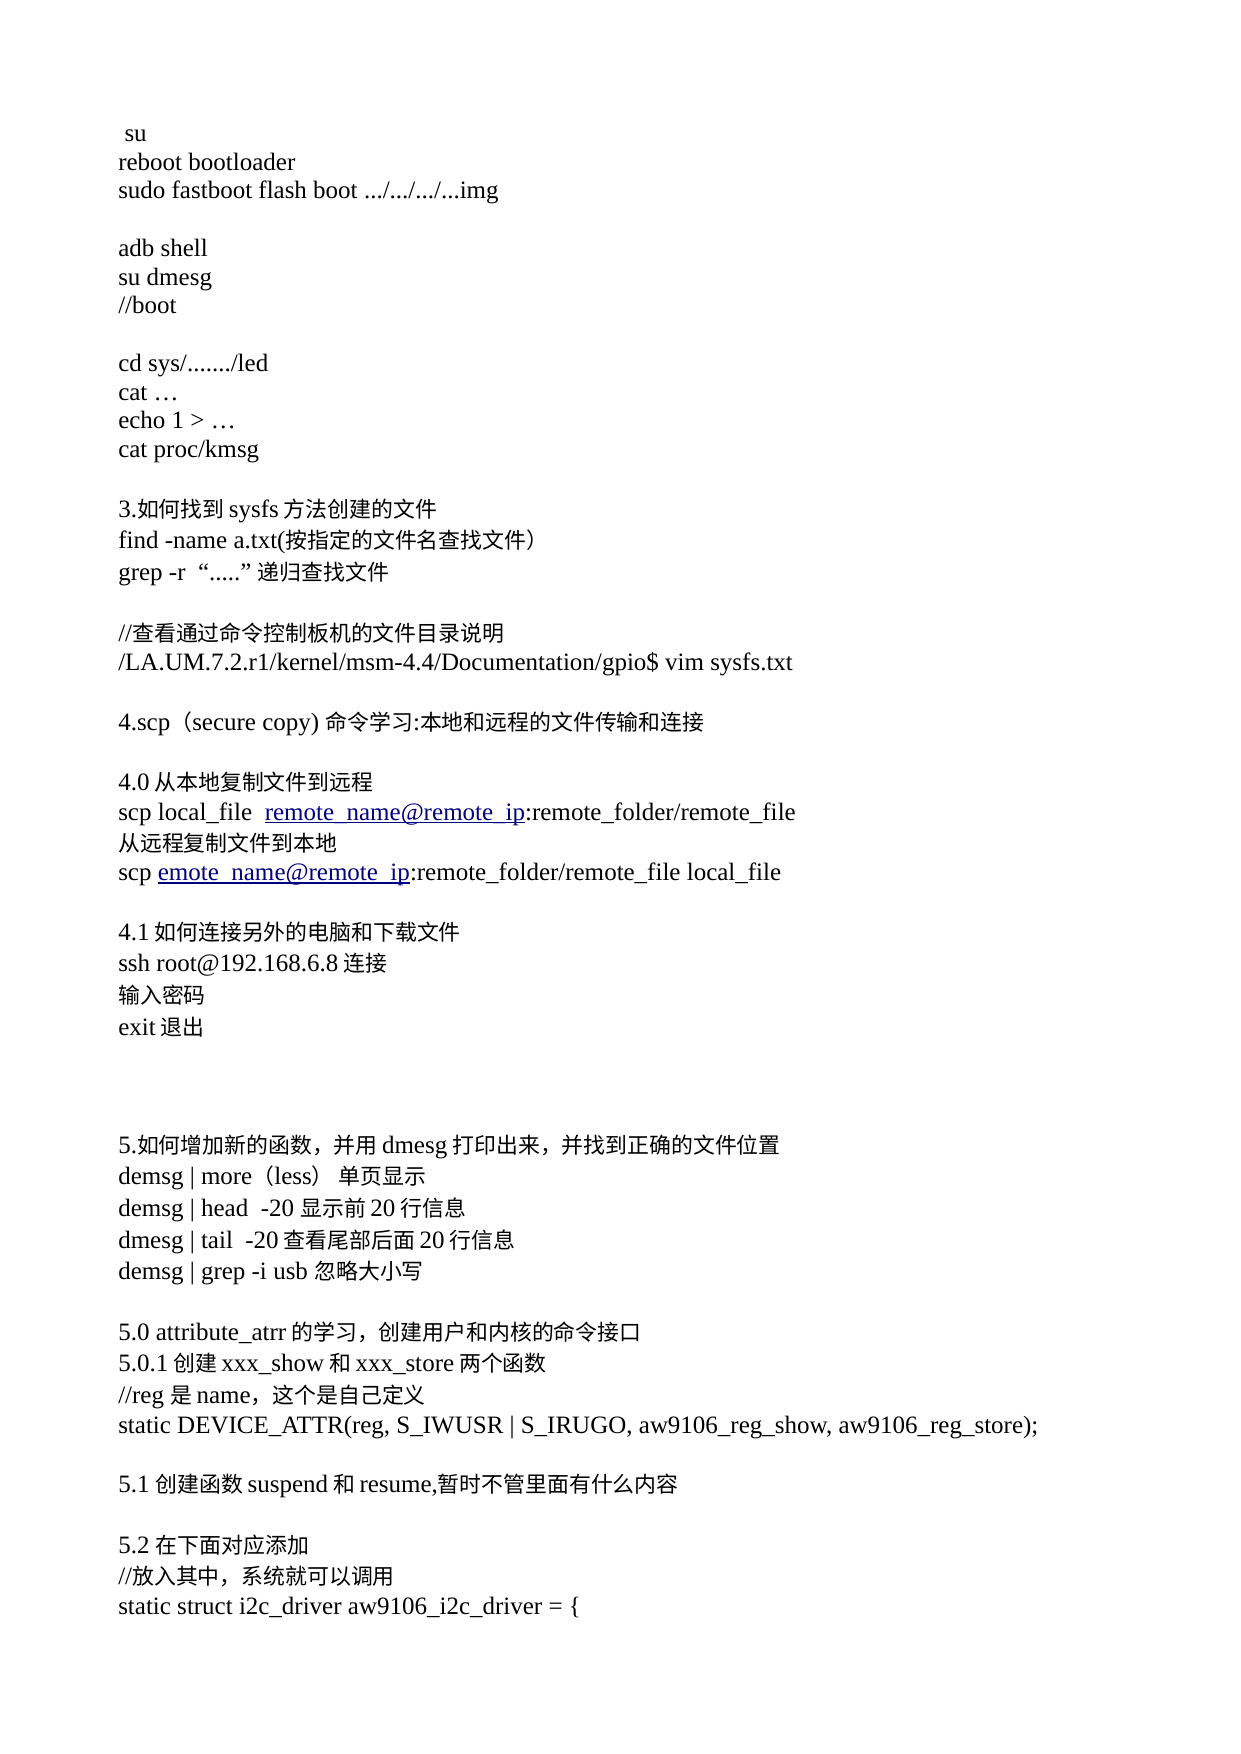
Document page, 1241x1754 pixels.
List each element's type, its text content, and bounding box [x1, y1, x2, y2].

text sudo fastboot flash boot .../.../.../...img [118, 176, 1122, 204]
text //查看通过命令控制板机的文件目录说明 [118, 616, 1122, 647]
text 5.0.1创建xxx_show和xxx_store两个函数 [118, 1346, 1122, 1378]
text adb shell [118, 233, 1122, 262]
text 4.0从本地复制文件到远程 [118, 765, 1122, 797]
text 5.1 创建函数suspend和resume,暂时不管里面有什么内容 [118, 1467, 1122, 1499]
text demsg | grep -i usb 忽略大小写 [118, 1254, 1122, 1286]
text echo 1 > … [118, 406, 1122, 434]
text su dmesg [118, 262, 1122, 291]
text //boot [118, 291, 1122, 319]
text find -name a.txt(按指定的文件名查找文件） [118, 523, 1122, 555]
text 从远程复制文件到本地 [118, 826, 1122, 857]
text static DEVICE_ATTR(reg, S_IWUSR | S_IRUGO, aw9106_reg_show, aw9106_reg_store); [118, 1410, 1122, 1438]
text scp emote_name@remote_ip:remote_folder/remote_file local_file [118, 857, 1122, 886]
text /LA.UM.7.2.r1/kernel/msm-4.4/Documentation/gpio$ vim sysfs.txt [118, 647, 1122, 676]
text grep -r “.....” 递归查找文件 [118, 555, 1122, 587]
text 输入密码 [118, 978, 1122, 1010]
text cat proc/kmsg [118, 434, 1122, 463]
text 4.1如何连接另外的电脑和下载文件 [118, 915, 1122, 946]
text 4.scp（secure copy) 命令学习:本地和远程的文件传输和连接 [118, 705, 1122, 736]
text scp local_file remote_name@remote_ip:remote_folder/remote_file [118, 797, 1122, 826]
text cat … [118, 377, 1122, 406]
text //放入其中，系统就可以调用 [118, 1559, 1122, 1591]
text demsg | head -20 显示前20行信息 [118, 1191, 1122, 1223]
text 5.如何增加新的函数，并用dmesg打印出来，并找到正确的文件位置 [118, 1128, 1122, 1159]
text cd sys/......./led [118, 348, 1122, 377]
text static struct i2c_driver aw9106_i2c_driver = { [118, 1591, 1122, 1620]
text ssh root@192.168.6.8连接 [118, 946, 1122, 978]
text reboot bootloader [118, 147, 1122, 176]
text //reg 是name，这个是自己定义 [118, 1378, 1122, 1410]
text dmesg | tail -20查看尾部后面20行信息 [118, 1223, 1122, 1254]
text 5.0 attribute_atrr的学习，创建用户和内核的命令接口 [118, 1315, 1122, 1346]
text 3.如何找到sysfs方法创建的文件 [118, 492, 1122, 523]
text demsg | more（less） 单页显示 [118, 1159, 1122, 1191]
text su [118, 118, 1122, 147]
text exit退出 [118, 1010, 1122, 1041]
text 5.2 在下面对应添加 [118, 1528, 1122, 1559]
